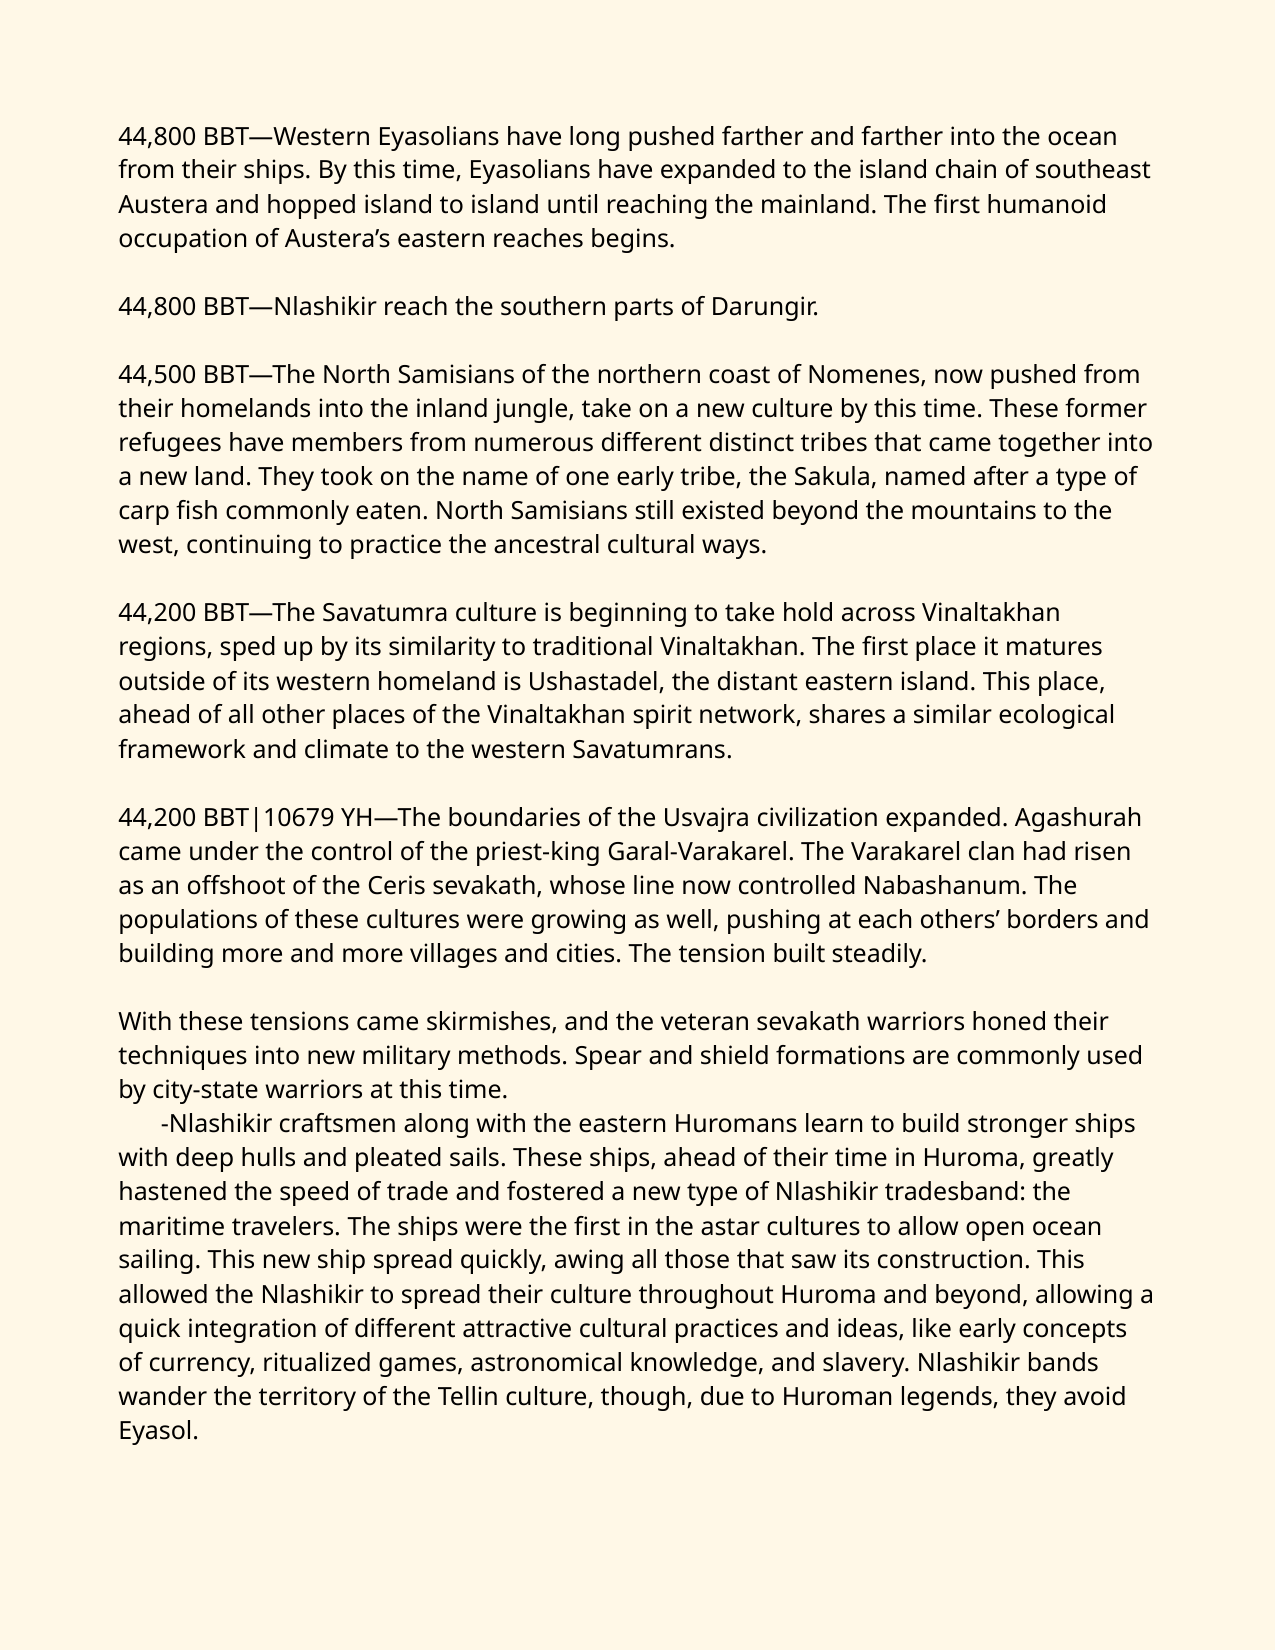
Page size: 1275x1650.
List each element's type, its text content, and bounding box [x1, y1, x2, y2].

text 44,800 BBT—Western Eyasolians have long pushed farther and farther into the ocean from their ships. By this time, Eyasolians have expanded to the island chain of southeast Austera and hopped island to island until reaching the mainland. The first humanoid occupation of Austera’s eastern reaches begins. [118, 118, 1157, 254]
text 44,800 BBT—Nlashikir reach the southern parts of Darungir. [118, 288, 1157, 322]
text -Nlashikir craftsmen along with the eastern Huromans learn to build stronger ships with deep hulls and pleated sails. These ships, ahead of their time in Huroma, greatly hastened the speed of trade and fostered a new type of Nlashikir tradesband: the maritime travelers. The ships were the first in the astar cultures to allow open ocean sailing. This new ship spread quickly, awing all those that saw its construction. This allowed the Nlashikir to spread their culture throughout Huroma and beyond, allowing a quick integration of different attractive cultural practices and ideas, like early concepts of currency, ritualized games, astronomical knowledge, and slavery. Nlashikir bands wander the territory of the Tellin culture, though, due to Huroman legends, they avoid Eyasol. [118, 1106, 1157, 1447]
text With these tensions came skirmishes, and the veteran sevakath warriors honed their techniques into new military methods. Spear and shield formations are commonly used by city-state warriors at this time. [118, 1004, 1157, 1106]
text 44,200 BBT|10679 YH—The boundaries of the Usvajra civilization expanded. Agashurah came under the control of the priest-king Garal-Varakarel. The Varakarel clan had risen as an offshoot of the Ceris sevakath, whose line now controlled Nabashanum. The populations of these cultures were growing as well, pushing at each others’ borders and building more and more villages and cities. The tension built steadily. [118, 799, 1157, 970]
text 44,500 BBT—The North Samisians of the northern coast of Nomenes, now pushed from their homelands into the inland jungle, take on a new culture by this time. These former refugees have members from numerous different distinct tribes that came together into a new land. They took on the name of one early tribe, the Sakula, named after a type of carp fish commonly eaten. North Samisians still existed beyond the mountains to the west, continuing to practice the ancestral cultural ways. [118, 357, 1157, 561]
text 44,200 BBT—The Savatumra culture is beginning to take hold across Vinaltakhan regions, sped up by its similarity to traditional Vinaltakhan. The first place it matures outside of its western homeland is Ushastadel, the distant eastern island. This place, ahead of all other places of the Vinaltakhan spirit network, shares a similar ecological framework and climate to the western Savatumrans. [118, 595, 1157, 765]
